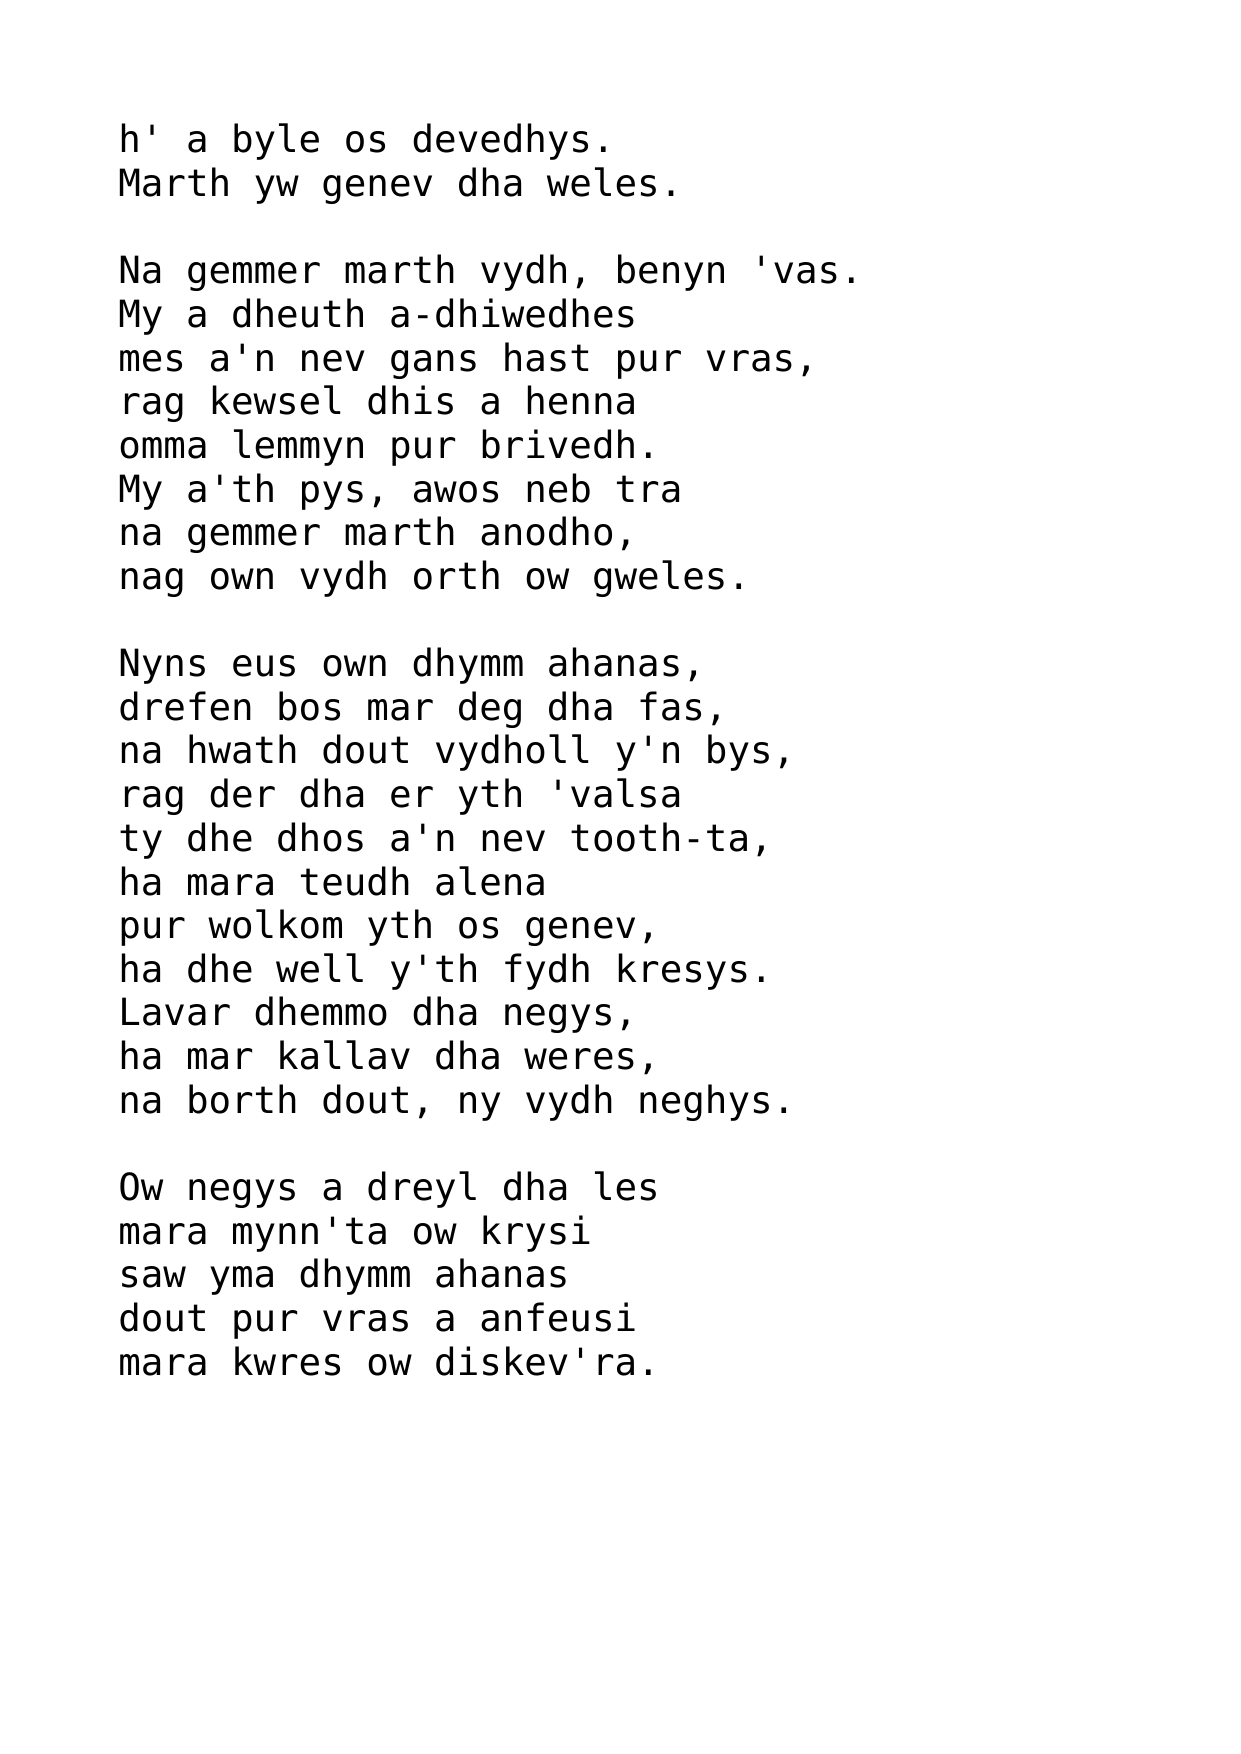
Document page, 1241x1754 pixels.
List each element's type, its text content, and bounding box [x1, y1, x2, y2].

text Na gemmer marth vydh, benyn 'vas. [118, 249, 1122, 293]
text omma lemmyn pur brivedh. [118, 424, 1122, 467]
text ha mara teudh alena [118, 860, 1122, 904]
text nag own vydh orth ow gweles. [118, 554, 1122, 598]
text dout pur vras a anfeusi [118, 1297, 1122, 1340]
text pur wolkom yth os genev, [118, 904, 1122, 947]
text mes a'n nev gans hast pur vras, [118, 336, 1122, 380]
text Ow negys a dreyl dha les [118, 1166, 1122, 1209]
text saw yma dhymm ahanas [118, 1253, 1122, 1297]
text drefen bos mar deg dha fas, [118, 686, 1122, 729]
text ha mar kallav dha weres, [118, 1035, 1122, 1078]
text na gemmer marth anodho, [118, 511, 1122, 554]
text My a'th pys, awos neb tra [118, 467, 1122, 511]
text Nyns eus own dhymm ahanas, [118, 642, 1122, 686]
text My a dheuth a-dhiwedhes [118, 293, 1122, 336]
text na hwath dout vydholl y'n bys, [118, 729, 1122, 773]
text Marth yw genev dha weles. [118, 162, 1122, 205]
text mara kwres ow diskev'ra. [118, 1340, 1122, 1384]
text na borth dout, ny vydh neghys. [118, 1078, 1122, 1122]
text h' a byle os devedhys. [118, 118, 1122, 162]
text ha dhe well y'th fydh kresys. [118, 947, 1122, 991]
text rag kewsel dhis a henna [118, 380, 1122, 424]
text mara mynn'ta ow krysi [118, 1209, 1122, 1253]
text rag der dha er yth 'valsa [118, 773, 1122, 816]
text Lavar dhemmo dha negys, [118, 991, 1122, 1035]
text ty dhe dhos a'n nev tooth-ta, [118, 816, 1122, 860]
